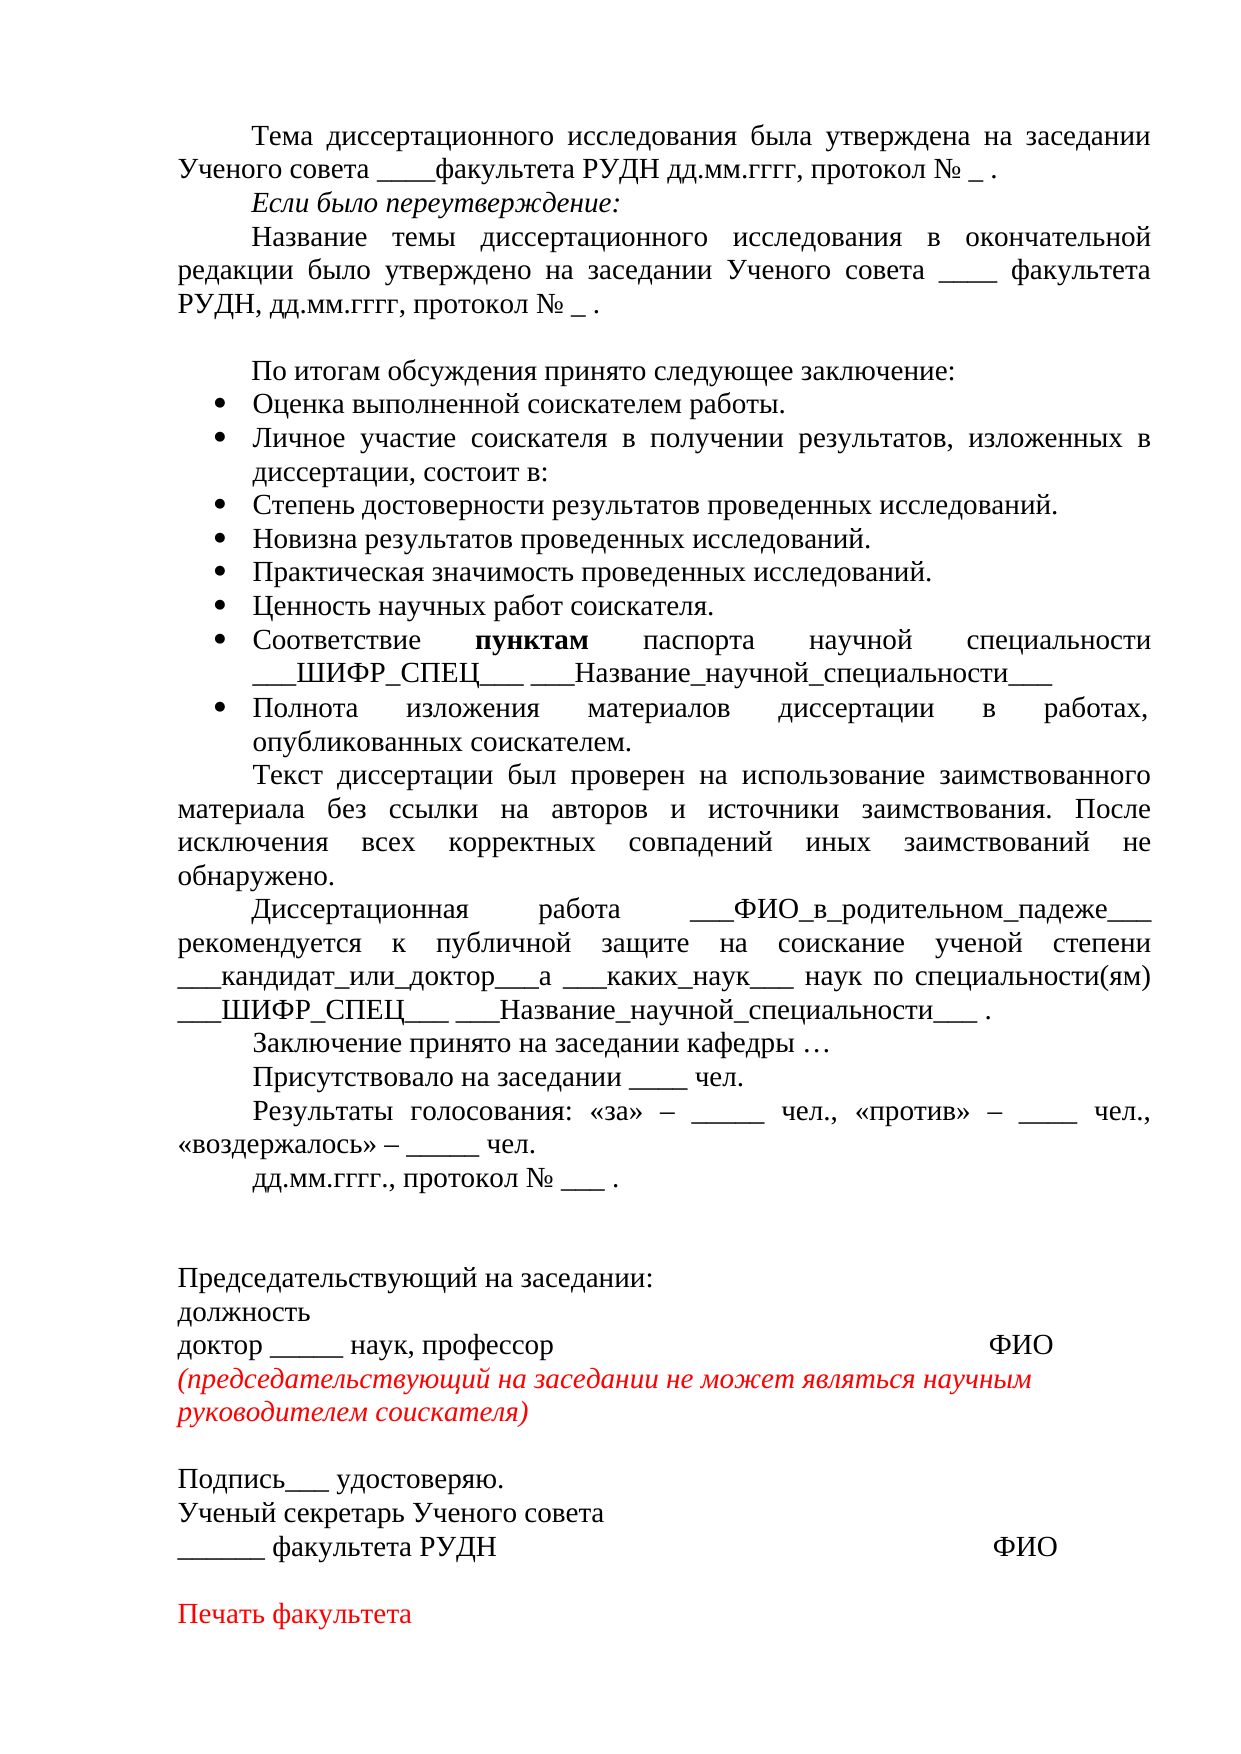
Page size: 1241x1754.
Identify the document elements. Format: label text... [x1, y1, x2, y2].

text доктор _____ наук, профессор ФИО [177, 1327, 1152, 1361]
text По итогам обсуждения принято следующее заключение: [177, 353, 1152, 386]
text ______ факультета РУДН ФИО [177, 1529, 1152, 1562]
list Практическая значимость проведенных исследований. [215, 554, 1152, 588]
text Результаты голосования: «за» – _____ чел., «против» – ____ чел., «воздержалось» – _____ чел. [177, 1093, 1152, 1160]
text Председательствующий на заседании: [177, 1260, 1152, 1294]
list Новизна результатов проведенных исследований. [215, 521, 1152, 554]
text Заключение принято на заседании кафедры … [177, 1026, 1152, 1059]
list Полнота изложения материалов диссертации в работах, опубликованных соискателем. [215, 690, 1149, 757]
text Ученый секретарь Ученого совета [177, 1495, 1152, 1529]
text Подпись___ удостоверяю. [177, 1462, 1152, 1495]
text Название темы диссертационного исследования в окончательной редакции было утверждено на заседании Ученого совета ____ факультета РУДН, дд.мм.гггг, протокол № _ . [177, 219, 1152, 319]
text (председательствующий на заседании не может являться научным руководителем соискателя) [177, 1361, 1152, 1428]
list Личное участие соискателя в получении результатов, изложенных в диссертации, состоит в: [215, 420, 1152, 487]
text Тема диссертационного исследования была утверждена на заседании Ученого совета ____факультета РУДН дд.мм.гггг, протокол № _ . [177, 118, 1152, 185]
list Соответствие пунктам паспорта научной специальности ___ШИФР_СПЕЦ___ ___Название_научной_специальности___ [215, 622, 1152, 689]
text Присутствовало на заседании ____ чел. [177, 1059, 1152, 1093]
text Текст диссертации был проверен на использование заимствованного материала без ссылки на авторов и источники заимствования. После исключения всех корректных совпадений иных заимствований не обнаружено. [177, 757, 1152, 891]
text Печать факультета [177, 1596, 1152, 1629]
text должность [177, 1294, 1152, 1327]
text Если было переутверждение: [177, 185, 1152, 219]
text дд.мм.гггг., протокол № ___ . [177, 1160, 1152, 1193]
list Степень достоверности результатов проведенных исследований. [215, 487, 1152, 521]
list Оценка выполненной соискателем работы. [215, 386, 1152, 420]
list Ценность научных работ соискателя. [215, 588, 1152, 622]
text Диссертационная работа ___ФИО_в_родительном_падеже___ рекомендуется к публичной защите на соискание ученой степени ___кандидат_или_доктор___а ___каких_наук___ наук по специальности(ям) ___ШИФР_СПЕЦ___ ___Название_научной_специальности___ . [177, 891, 1152, 1026]
